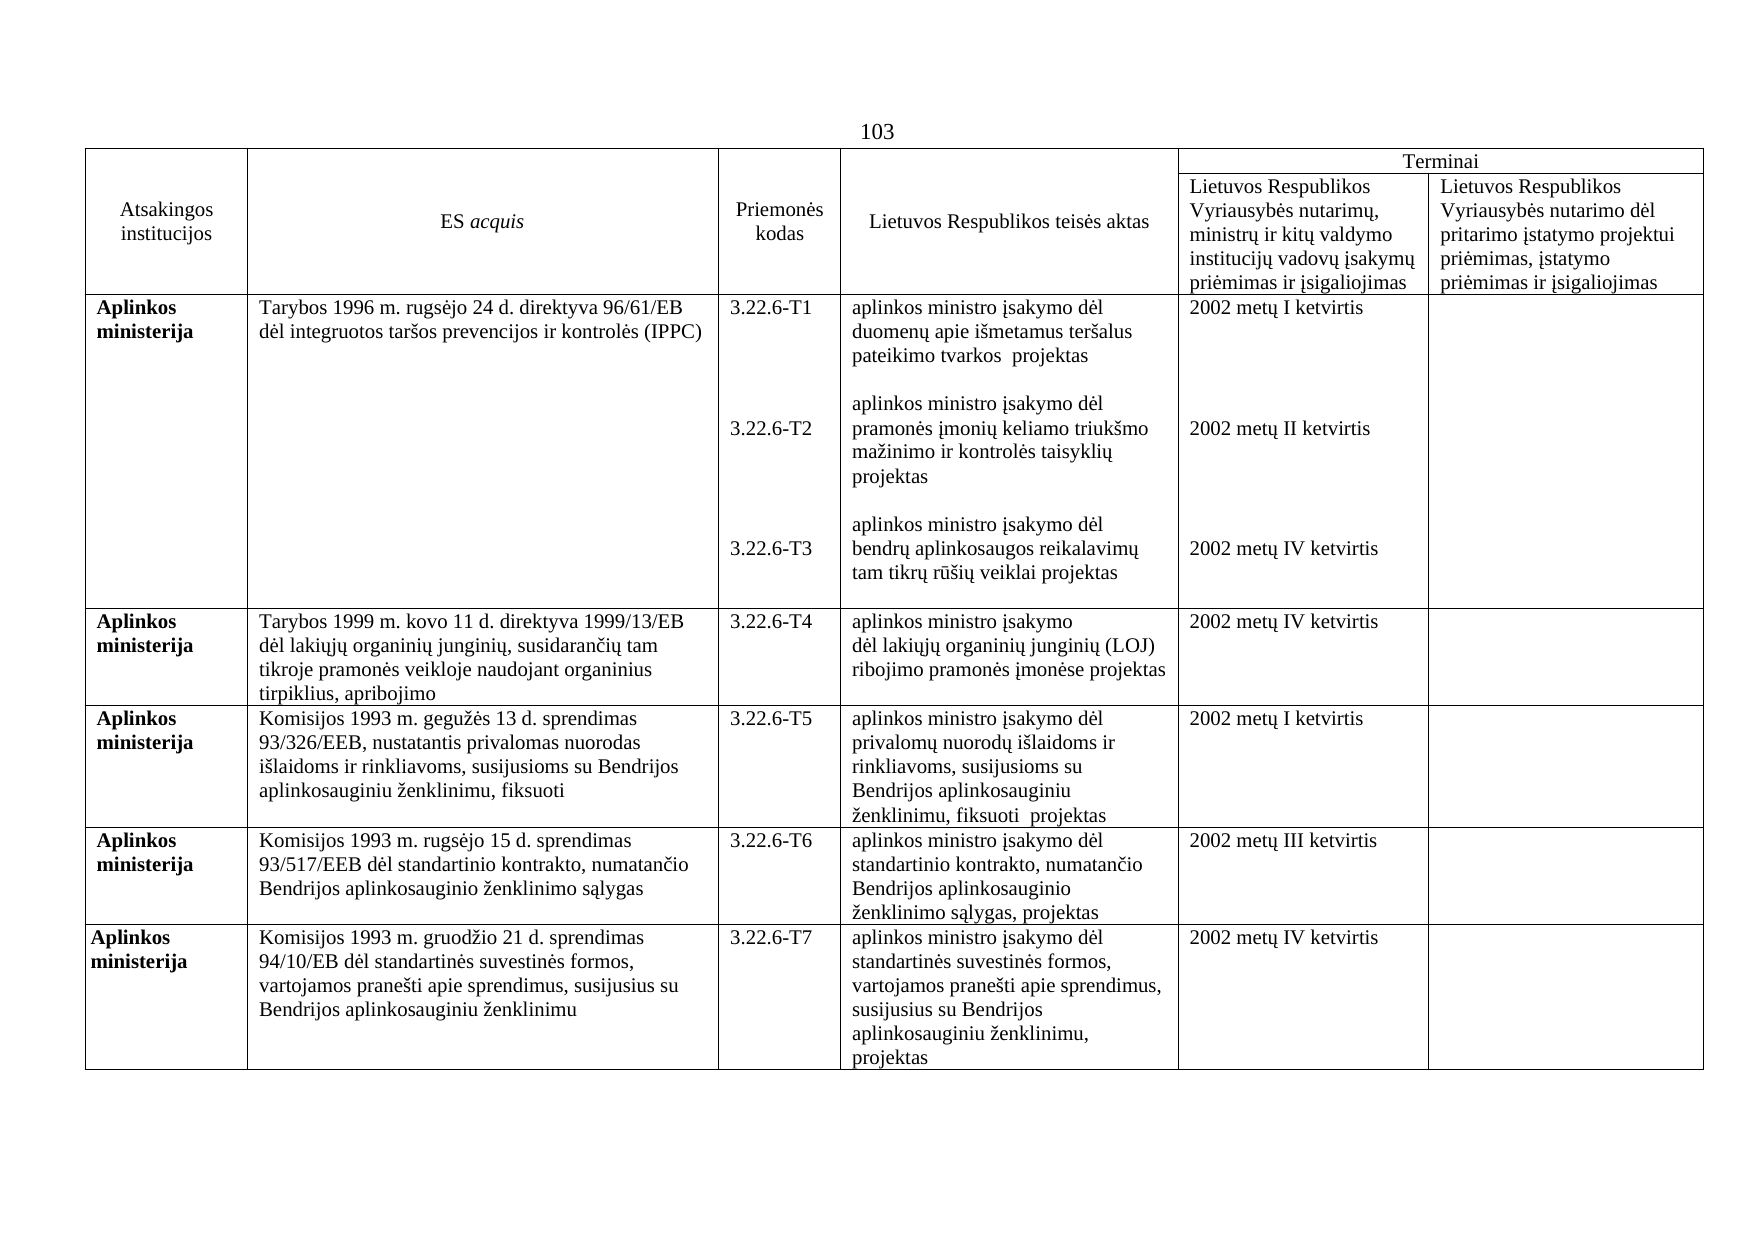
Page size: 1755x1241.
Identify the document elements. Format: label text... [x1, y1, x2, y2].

table_header Lietuvos Respublikos teisės aktas [841, 149, 1178, 294]
table_cell Komisijos 1993 m. rugsėjo 15 d. sprendimas 93/517/EEB dėl standartinio kontrakto, numatančio Bendrijos aplinkosauginio ženklinimo sąlygas [248, 828, 718, 924]
table_cell Komisijos 1993 m. gruodžio 21 d. sprendimas 94/10/EB dėl standartinės suvestinės formos, vartojamos pranešti apie sprendimus, susijusius su Bendrijos aplinkosauginiu ženklinimu [248, 925, 718, 1069]
table_cell aplinkos ministro įsakymo dėl standartinio kontrakto, numatančio Bendrijos aplinkosauginio ženklinimo sąlygas, projektas [841, 828, 1178, 924]
table_cell 3.22.6-T7 [719, 925, 840, 1069]
table_cell 2002 metų IV ketvirtis [1179, 609, 1428, 705]
table_cell 2002 metų III ketvirtis [1179, 828, 1428, 924]
table_cell Tarybos 1996 m. rugsėjo 24 d. direktyva 96/61/EB dėl integruotos taršos prevencijos ir kontrolės (IPPC) [248, 295, 718, 608]
table_cell [1429, 706, 1703, 827]
table_cell 3.22.6-T6 [719, 828, 840, 924]
table_cell Lietuvos Respublikos Vyriausybės nutarimo dėl pritarimo įstatymo projektui priėmimas, įstatymo priėmimas ir įsigaliojimas [1429, 174, 1703, 294]
table_cell aplinkos ministro įsakymo dėl privalomų nuorodų išlaidoms ir rinkliavoms, susijusioms su Bendrijos aplinkosauginiu ženklinimu, fiksuoti projektas [841, 706, 1178, 827]
table_cell 2002 metų I ketvirtis [1179, 706, 1428, 827]
table_cell [1429, 295, 1703, 608]
table_header ES acquis [248, 149, 718, 294]
table_cell Aplinkos ministerija [86, 706, 247, 827]
table_cell aplinkos ministro įsakymo dėl duomenų apie išmetamus teršalus pateikimo tvarkos projektas aplinkos ministro įsakymo dėl pramonės įmonių keliamo triukšmo mažinimo ir kontrolės taisyklių projektas aplinkos ministro įsakymo dėl bendrų aplinkosaugos reikalavimų tam tikrų rūšių veiklai projektas [841, 295, 1178, 608]
table_cell aplinkos ministro įsakymo dėl lakiųjų organinių junginių (LOJ) ribojimo pramonės įmonėse projektas [841, 609, 1178, 705]
table_cell Komisijos 1993 m. gegužės 13 d. sprendimas 93/326/EEB, nustatantis privalomas nuorodas išlaidoms ir rinkliavoms, susijusioms su Bendrijos aplinkosauginiu ženklinimu, fiksuoti [248, 706, 718, 827]
table_header Terminai [1179, 149, 1703, 173]
table_cell 3.22.6-T4 [719, 609, 840, 705]
table_header Atsakingos institucijos [86, 149, 247, 294]
table_cell Lietuvos Respublikos Vyriausybės nutarimų, ministrų ir kitų valdymo institucijų vadovų įsakymų priėmimas ir įsigaliojimas [1179, 174, 1428, 294]
table_cell Tarybos 1999 m. kovo 11 d. direktyva 1999/13/EB dėl lakiųjų organinių junginių, susidarančių tam tikroje pramonės veikloje naudojant organinius tirpiklius, apribojimo [248, 609, 718, 705]
table_cell 3.22.6-T5 [719, 706, 840, 827]
table_cell [1429, 609, 1703, 705]
table_cell Aplinkos ministerija [86, 609, 247, 705]
table_cell Aplinkos ministerija [86, 828, 247, 924]
table_cell aplinkos ministro įsakymo dėl standartinės suvestinės formos, vartojamos pranešti apie sprendimus, susijusius su Bendrijos aplinkosauginiu ženklinimu, projektas [841, 925, 1178, 1069]
table_cell 2002 metų IV ketvirtis [1179, 925, 1428, 1069]
table_cell Aplinkos ministerija [86, 295, 247, 608]
table_header Priemonės kodas [719, 149, 840, 294]
table_cell [1429, 925, 1703, 1069]
table_cell 3.22.6-T1 3.22.6-T2 3.22.6-T3 [719, 295, 840, 608]
table_cell 2002 metų I ketvirtis 2002 metų II ketvirtis 2002 metų IV ketvirtis [1179, 295, 1428, 608]
table_cell [1429, 828, 1703, 924]
table_cell Aplinkos ministerija [86, 925, 247, 1069]
